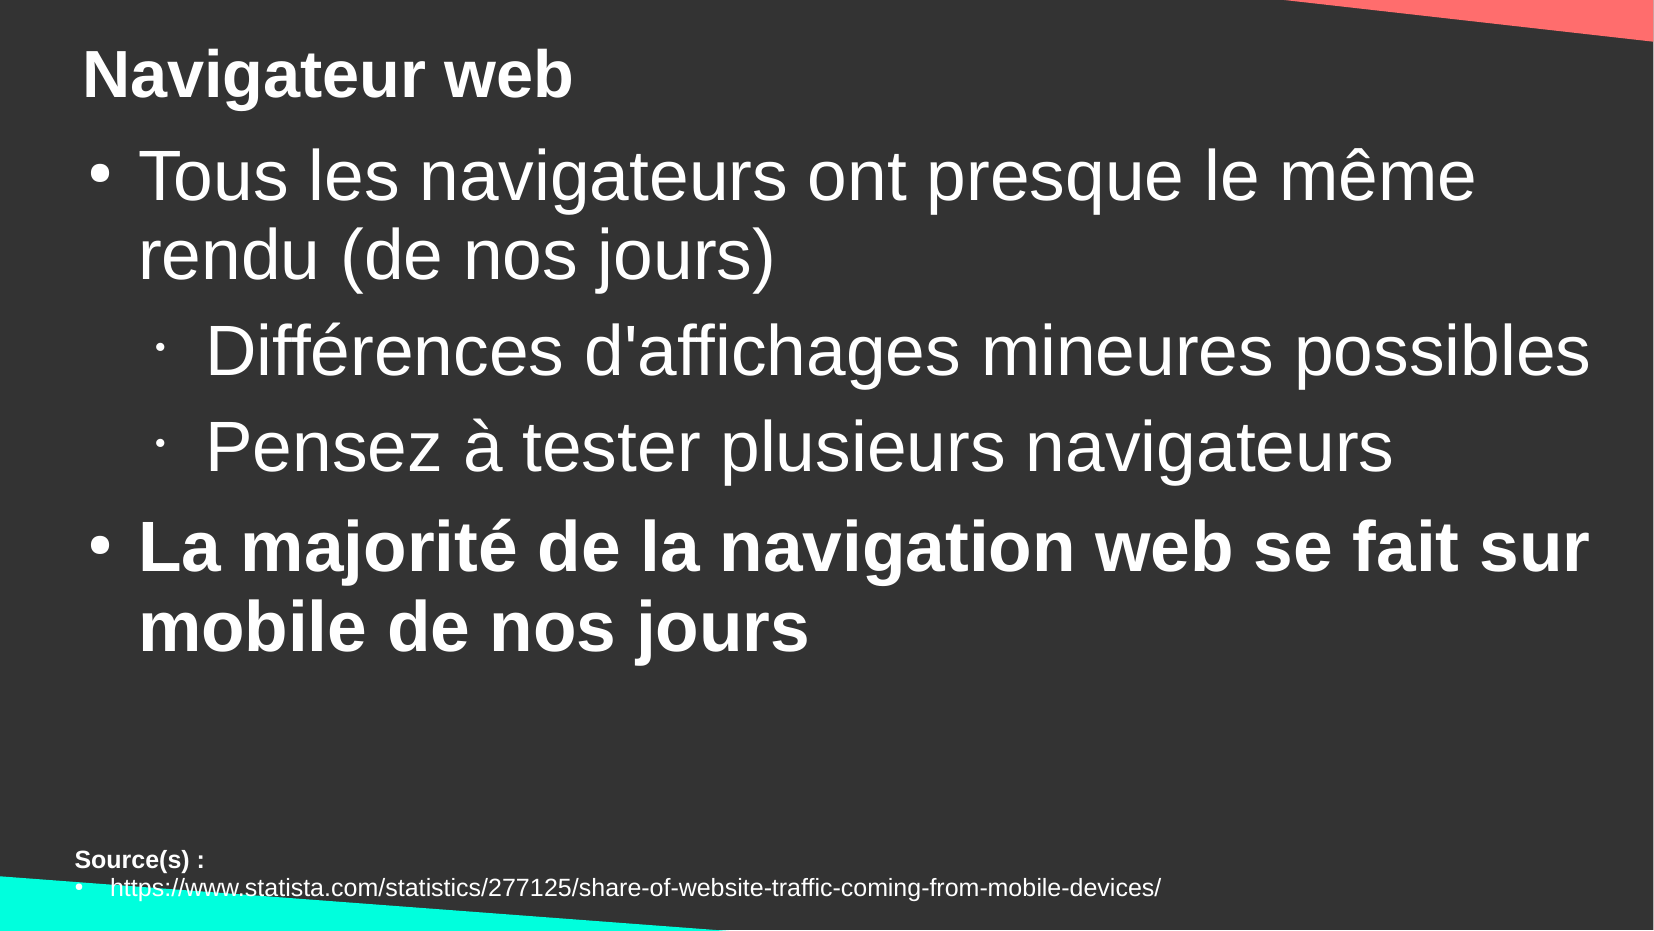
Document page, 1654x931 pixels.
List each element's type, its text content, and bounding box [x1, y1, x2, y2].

text_box Source(s) : https://www.statista.com/statistics/277125/share-of-website-traffic-coming-from-mobile-devices/ [59, 838, 1545, 910]
list Tous les navigateurs ont presque le même rendu (de nos jours) Différences d'affichages mineures possibles Pensez à tester plusieurs navigateurs La majorité de la navigation web se fait sur mobile de nos jours [70, 135, 1595, 675]
title Navigateur web [82, 36, 1571, 114]
text_box [1284, 0, 1654, 42]
